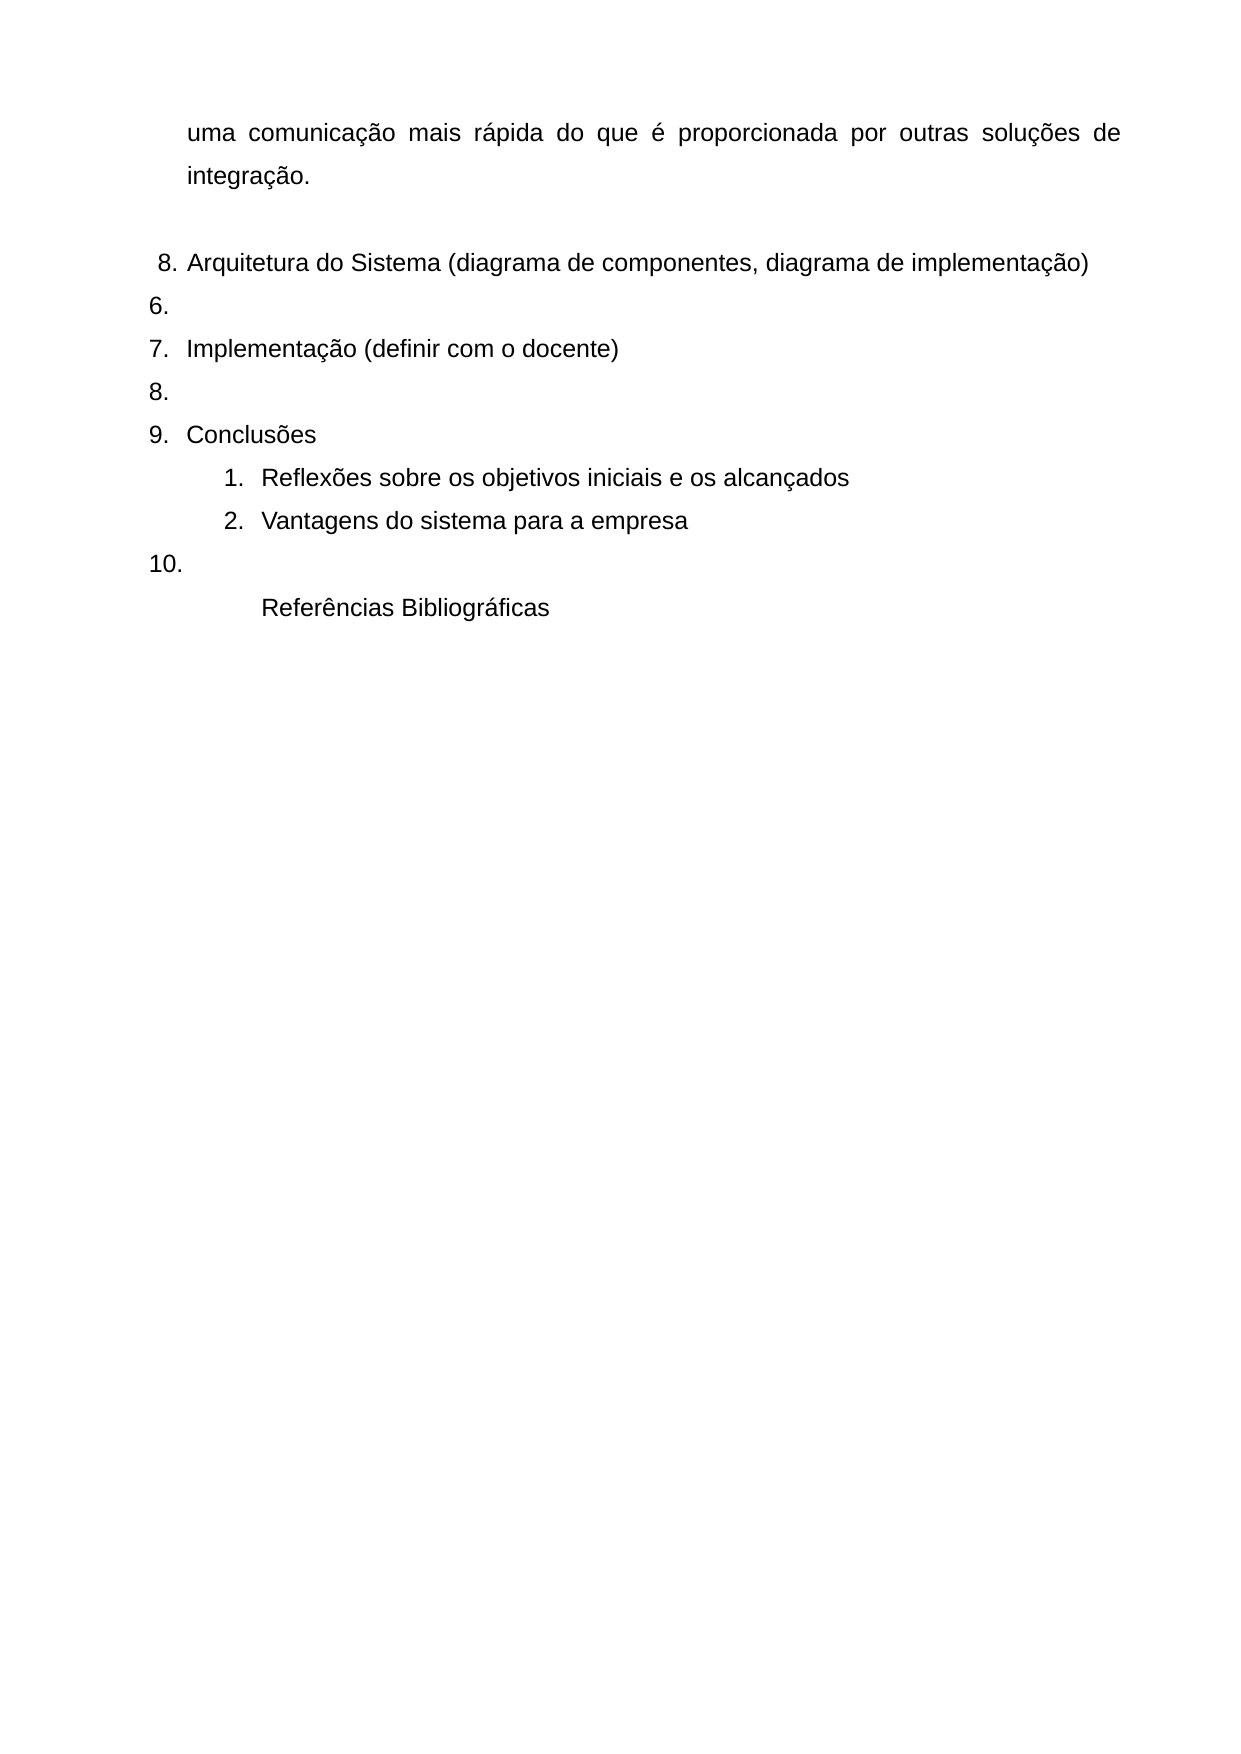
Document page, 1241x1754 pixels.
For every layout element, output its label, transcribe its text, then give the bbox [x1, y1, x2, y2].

list uma comunicação mais rápida do que é proporcionada por outras soluções de integração. [157, 118, 1122, 190]
list Implementação (definir com o docente) [148, 334, 1122, 362]
list Referências Bibliográficas [223, 592, 1122, 621]
list Vantagens do sistema para a empresa [223, 506, 1122, 535]
list Reflexões sobre os objetivos iniciais e os alcançados [223, 463, 1122, 492]
list Conclusões [148, 420, 1122, 449]
list Arquitetura do Sistema (diagrama de componentes, diagrama de implementação) [157, 247, 1122, 276]
